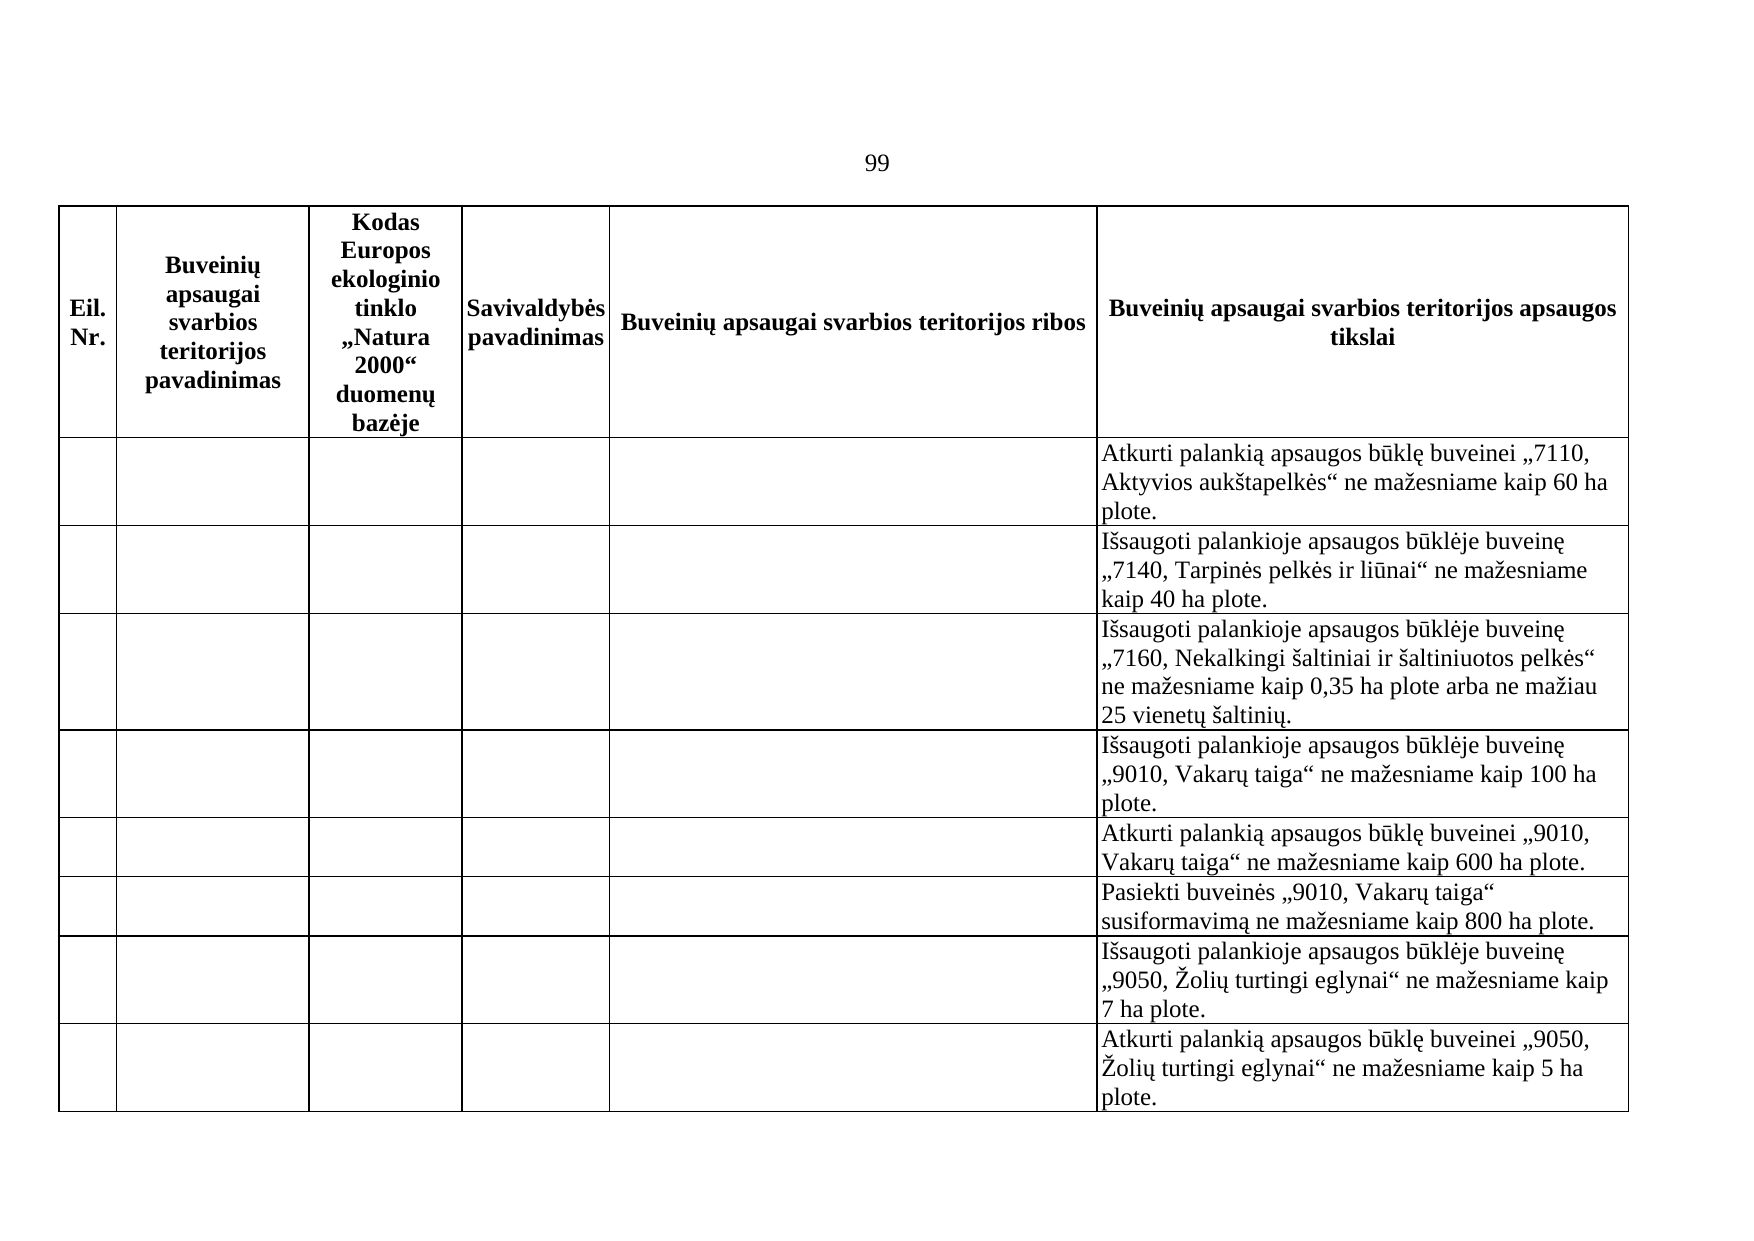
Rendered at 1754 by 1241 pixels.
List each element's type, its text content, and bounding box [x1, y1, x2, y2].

table_header Buveinių apsaugai svarbios teritorijos ribos [610, 207, 1096, 437]
table_cell [610, 1024, 1096, 1111]
table_cell [310, 526, 461, 612]
table_cell [463, 614, 609, 729]
table_header Eil. Nr. [60, 207, 116, 437]
table_cell [60, 438, 116, 524]
table_cell [117, 937, 308, 1023]
table_cell [610, 731, 1096, 817]
table_cell [463, 526, 609, 612]
table_header Buveinių apsaugai svarbios teritorijos apsaugos tikslai [1098, 207, 1628, 437]
table_cell [310, 877, 461, 935]
table_cell [463, 1024, 609, 1111]
table_header Buveinių apsaugai svarbios teritorijos pavadinimas [117, 207, 308, 437]
table_cell [60, 877, 116, 935]
table_cell [60, 1024, 116, 1111]
table_cell [117, 818, 308, 876]
table_cell [310, 438, 461, 524]
table_cell [60, 818, 116, 876]
table_cell [463, 937, 609, 1023]
table_cell [117, 877, 308, 935]
table_cell [610, 937, 1096, 1023]
table_cell [310, 818, 461, 876]
table_cell [463, 877, 609, 935]
table_cell Išsaugoti palankioje apsaugos būklėje buveinę „7160, Nekalkingi šaltiniai ir šaltiniuotos pelkės“ ne mažesniame kaip 0,35 ha plote arba ne mažiau 25 vienetų šaltinių. [1098, 614, 1628, 729]
table_header Kodas Europos ekologinio tinklo „Natura 2000“ duomenų bazėje [310, 207, 461, 437]
table_cell Atkurti palankią apsaugos būklę buveinei „9050, Žolių turtingi eglynai“ ne mažesniame kaip 5 ha plote. [1098, 1024, 1628, 1111]
table_cell [610, 877, 1096, 935]
table_cell [310, 1024, 461, 1111]
table_cell [60, 731, 116, 817]
table_cell Atkurti palankią apsaugos būklę buveinei „9010, Vakarų taiga“ ne mažesniame kaip 600 ha plote. [1098, 818, 1628, 876]
table_cell [117, 1024, 308, 1111]
table_cell Išsaugoti palankioje apsaugos būklėje buveinę „9050, Žolių turtingi eglynai“ ne mažesniame kaip 7 ha plote. [1098, 937, 1628, 1023]
table_cell [463, 818, 609, 876]
table_cell [610, 438, 1096, 524]
table_cell [610, 526, 1096, 612]
table_cell [117, 614, 308, 729]
table_cell [463, 731, 609, 817]
table_cell Atkurti palankią apsaugos būklę buveinei „7110, Aktyvios aukštapelkės“ ne mažesniame kaip 60 ha plote. [1098, 438, 1628, 524]
table_header Savivaldybės pavadinimas [463, 207, 609, 437]
table_cell [610, 818, 1096, 876]
table_cell [117, 731, 308, 817]
table_cell Išsaugoti palankioje apsaugos būklėje buveinę „9010, Vakarų taiga“ ne mažesniame kaip 100 ha plote. [1098, 731, 1628, 817]
table_cell Išsaugoti palankioje apsaugos būklėje buveinę „7140, Tarpinės pelkės ir liūnai“ ne mažesniame kaip 40 ha plote. [1098, 526, 1628, 612]
table_cell [60, 937, 116, 1023]
table_cell Pasiekti buveinės „9010, Vakarų taiga“ susiformavimą ne mažesniame kaip 800 ha plote. [1098, 877, 1628, 935]
table_cell [60, 526, 116, 612]
table_cell [117, 438, 308, 524]
table_cell [117, 526, 308, 612]
table_cell [463, 438, 609, 524]
table_cell [60, 614, 116, 729]
table_cell [610, 614, 1096, 729]
table_cell [310, 731, 461, 817]
table_cell [310, 937, 461, 1023]
table_cell [310, 614, 461, 729]
